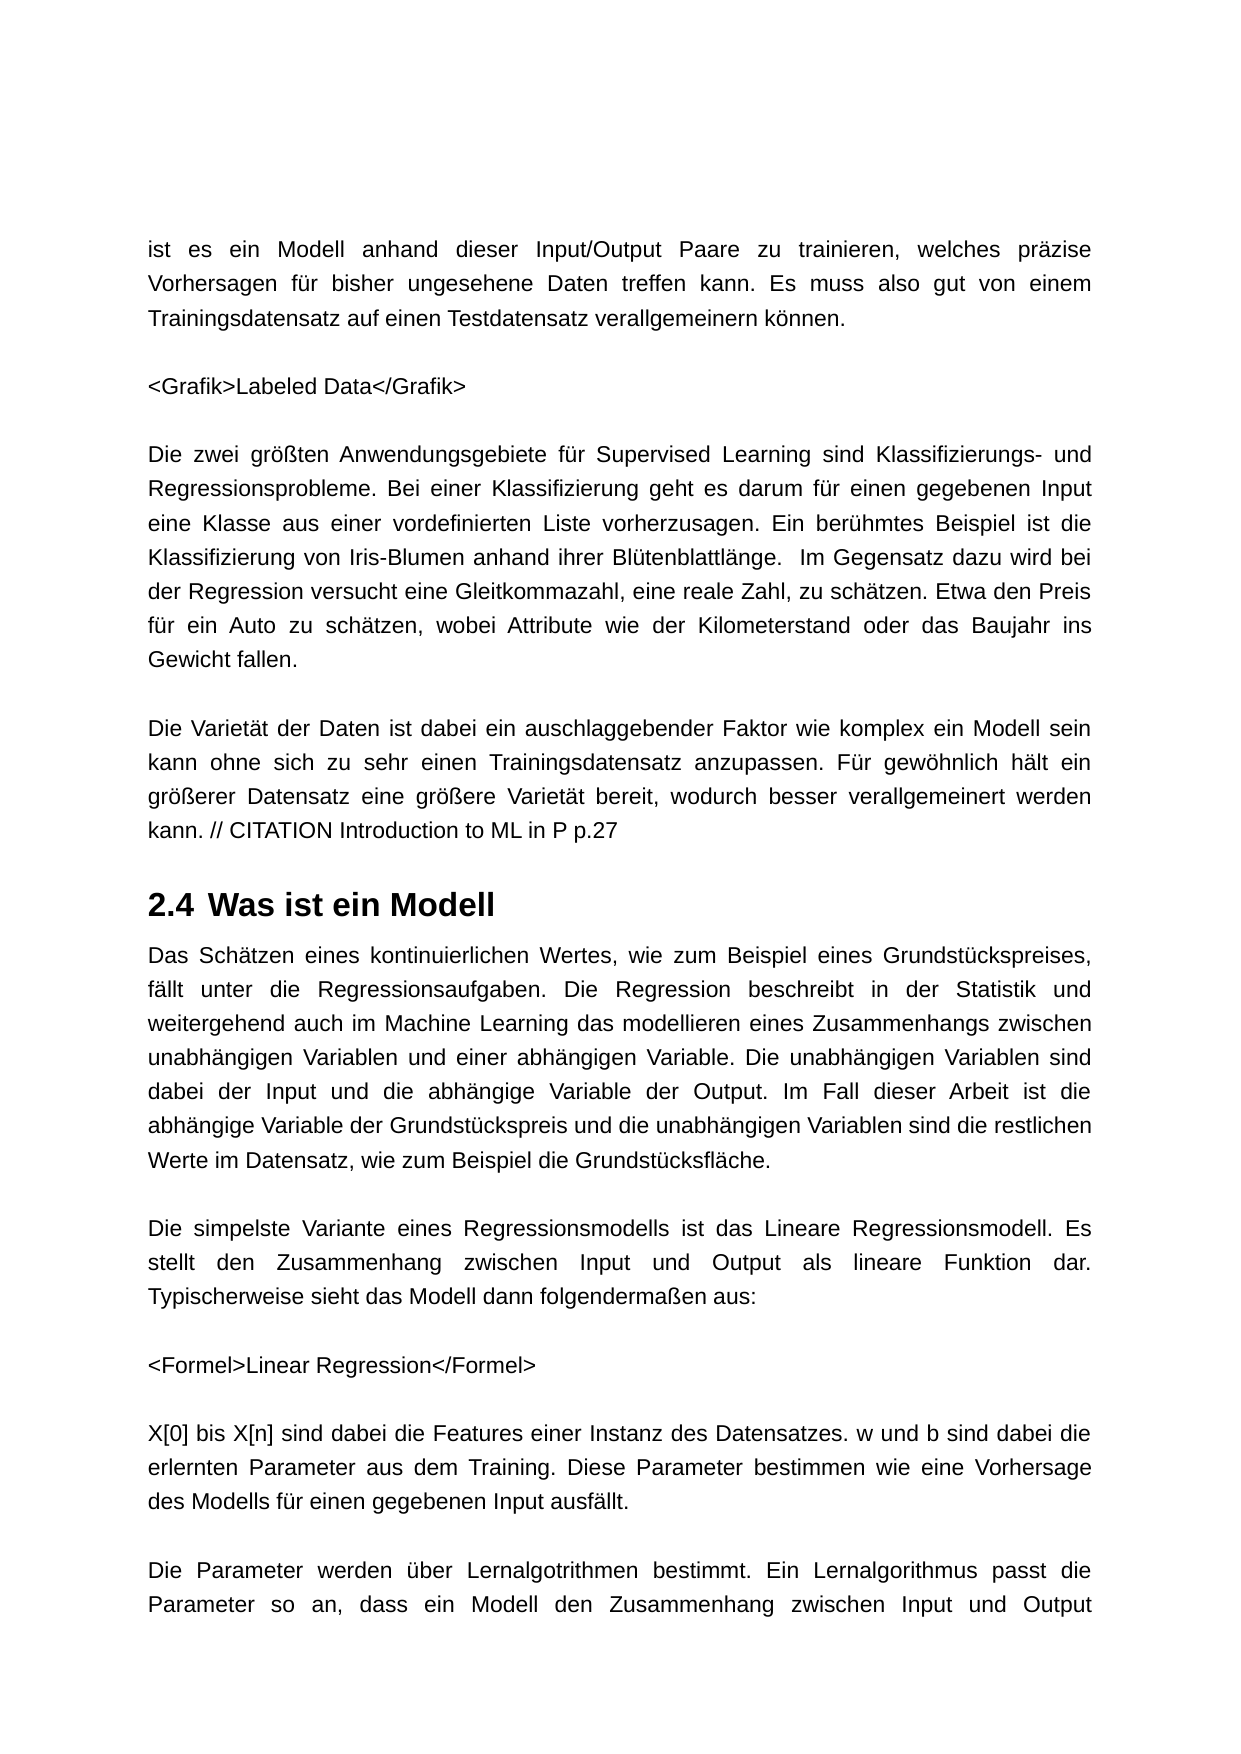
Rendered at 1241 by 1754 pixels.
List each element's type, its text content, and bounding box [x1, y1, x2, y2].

text ist es ein Modell anhand dieser Input/Output Paare zu trainieren, welches präzise Vorhersagen für bisher ungesehene Daten treffen kann. Es muss also gut von einem Trainingsdatensatz auf einen Testdatensatz verallgemeinern können. [148, 236, 1092, 331]
text Das Schätzen eines kontinuierlichen Wertes, wie zum Beispiel eines Grundstückspreises, fällt unter die Regressionsaufgaben. Die Regression beschreibt in der Statistik und weitergehend auch im Machine Learning das modellieren eines Zusammenhangs zwischen unabhängigen Variablen und einer abhängigen Variable. Die unabhängigen Variablen sind dabei der Input und die abhängige Variable der Output. Im Fall dieser Arbeit ist die abhängige Variable der Grundstückspreis und die unabhängigen Variablen sind die restlichen Werte im Datensatz, wie zum Beispiel die Grundstücksfläche. [148, 942, 1092, 1173]
text Die Parameter werden über Lernalgotrithmen bestimmt. Ein Lernalgorithmus passt die Parameter so an, dass ein Modell den Zusammenhang zwischen Input und Output [148, 1557, 1092, 1617]
text <Formel>Linear Regression</Formel> [148, 1352, 1092, 1378]
text Die Varietät der Daten ist dabei ein auschlaggebender Faktor wie komplex ein Modell sein kann ohne sich zu sehr einen Trainingsdatensatz anzupassen. Für gewöhnlich hält ein größerer Datensatz eine größere Varietät bereit, wodurch besser verallgemeinert werden kann. // CITATION Introduction to ML in P p.27 [148, 714, 1092, 843]
subtitle Was ist ein Modell [148, 885, 1092, 924]
text Die simpelste Variante eines Regressionsmodells ist das Lineare Regressionsmodell. Es stellt den Zusammenhang zwischen Input und Output als lineare Funktion dar. Typischerweise sieht das Modell dann folgendermaßen aus: [148, 1215, 1092, 1309]
text X[0] bis X[n] sind dabei die Features einer Instanz des Datensatzes. w und b sind dabei die erlernten Parameter aus dem Training. Diese Parameter bestimmen wie eine Vorhersage des Modells für einen gegebenen Input ausfällt. [148, 1420, 1092, 1514]
text <Grafik>Labeled Data</Grafik> [148, 373, 1092, 399]
text Die zwei größten Anwendungsgebiete für Supervised Learning sind Klassifizierungs- und Regressionsprobleme. Bei einer Klassifizierung geht es darum für einen gegebenen Input eine Klasse aus einer vordefinierten Liste vorherzusagen. Ein berühmtes Beispiel ist die Klassifizierung von Iris-Blumen anhand ihrer Blütenblattlänge. Im Gegensatz dazu wird bei der Regression versucht eine Gleitkommazahl, eine reale Zahl, zu schätzen. Etwa den Preis für ein Auto zu schätzen, wobei Attribute wie der Kilometerstand oder das Baujahr ins Gewicht fallen. [148, 441, 1092, 673]
